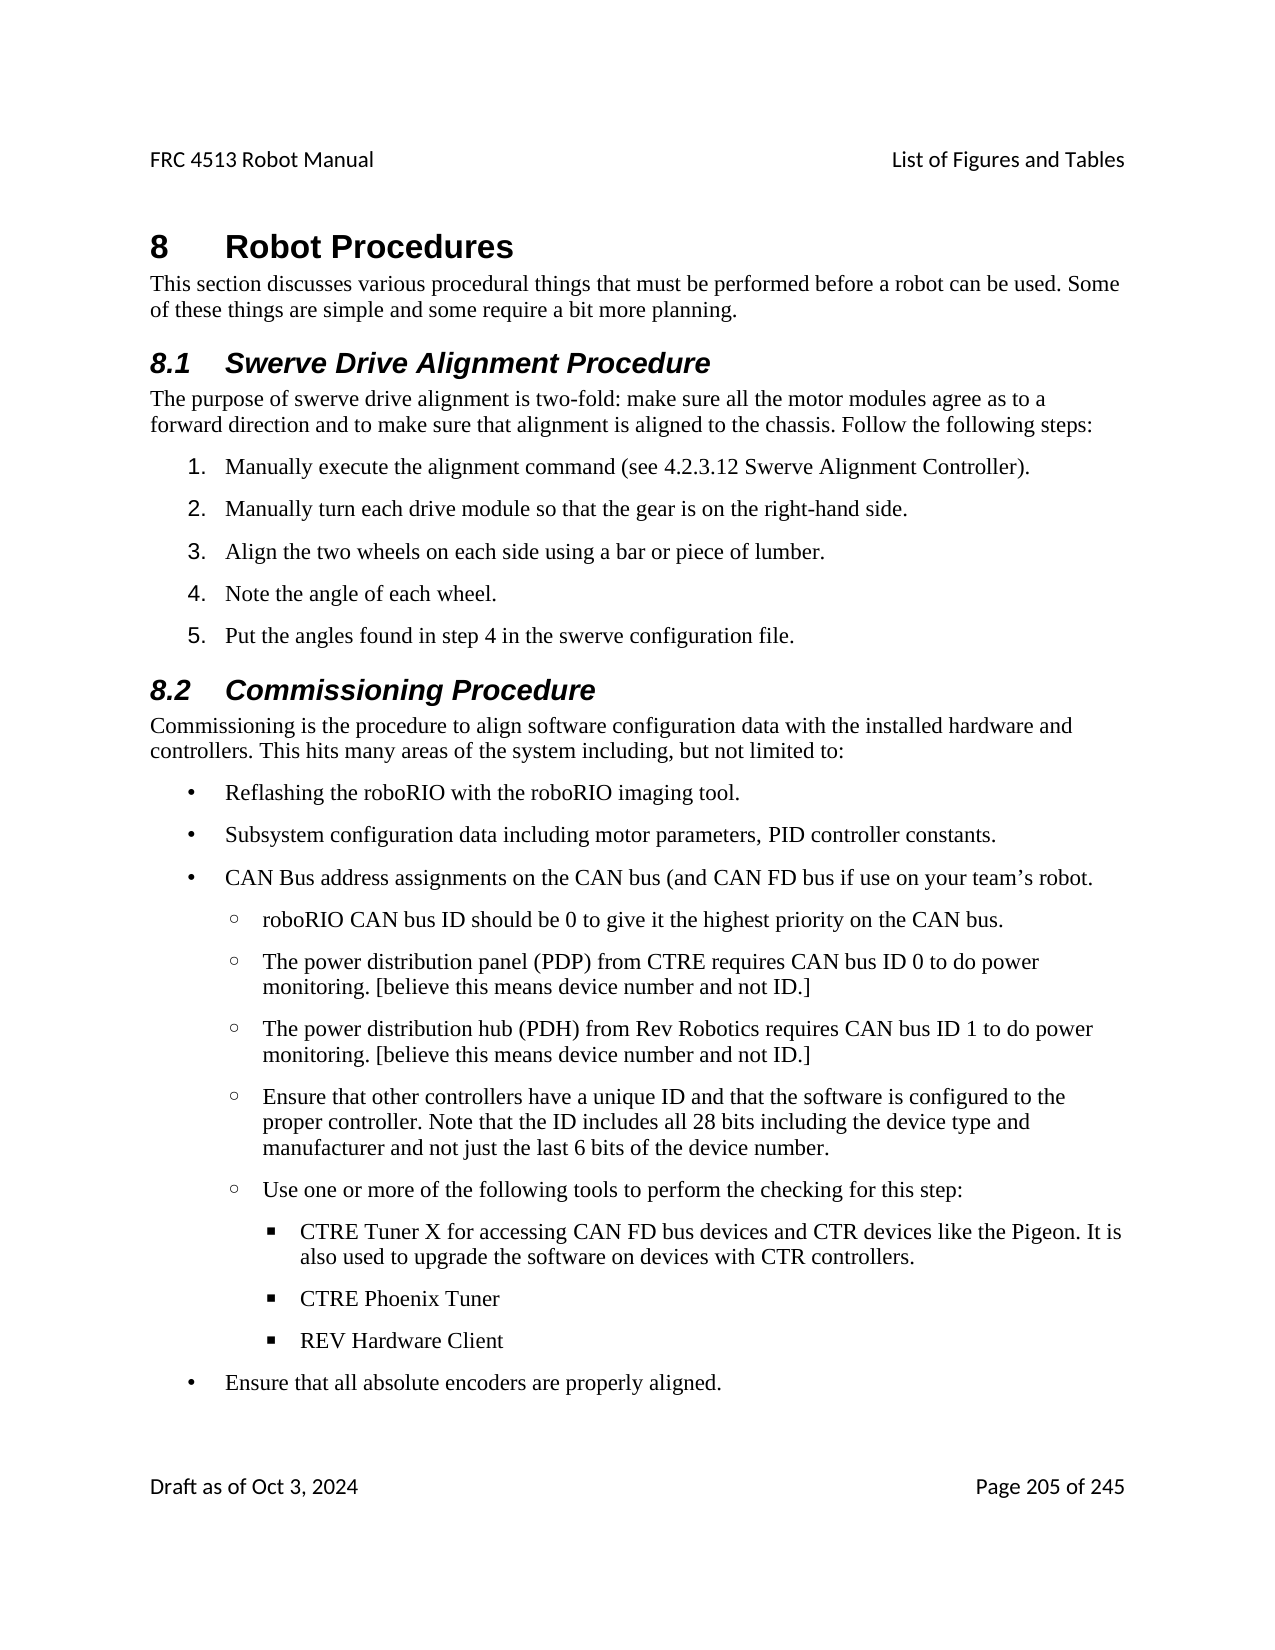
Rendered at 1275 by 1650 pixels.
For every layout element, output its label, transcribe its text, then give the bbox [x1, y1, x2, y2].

text This section discusses various procedural things that must be performed before a robot can be used. Some of these things are simple and some require a bit more planning. [150, 271, 1125, 322]
list The power distribution panel (PDP) from CTRE requires CAN bus ID 0 to do power monitoring. [believe this means device number and not ID.] [225, 949, 1125, 999]
list Ensure that all absolute encoders are properly aligned. [187, 1370, 1125, 1396]
text Commissioning is the procedure to align software configuration data with the installed hardware and controllers. This hits many areas of the system including, but not limited to: [150, 713, 1125, 764]
list Manually turn each drive module so that the gear is on the right-hand side. [187, 496, 1125, 522]
list Note the angle of each wheel. [187, 581, 1125, 607]
list CAN Bus address assignments on the CAN bus (and CAN FD bus if use on your team’s robot. [187, 864, 1125, 890]
list CTRE Tuner X for accessing CAN FD bus devices and CTR devices like the Pigeon. It is also used to upgrade the software on devices with CTR controllers. [262, 1219, 1125, 1269]
subtitle Commissioning Procedure [150, 674, 1125, 707]
list roboRIO CAN bus ID should be 0 to give it the highest priority on the CAN bus. [225, 907, 1125, 932]
list Manually execute the alignment command (see 4.2.3.12 Swerve Alignment Controller). [187, 454, 1125, 479]
list REV Hardware Client [262, 1328, 1125, 1354]
list CTRE Phoenix Tuner [262, 1286, 1125, 1312]
list Put the angles found in step 4 in the swerve configuration file. [187, 623, 1125, 649]
list Ensure that other controllers have a unique ID and that the software is configured to the proper controller. Note that the ID includes all 28 bits including the device type and manufacturer and not just the last 6 bits of the device number. [225, 1084, 1125, 1160]
list The power distribution hub (PDH) from Rev Robotics requires CAN bus ID 1 to do power monitoring. [believe this means device number and not ID.] [225, 1016, 1125, 1067]
list Align the two wheels on each side using a bar or piece of lumber. [187, 538, 1125, 564]
text The purpose of swerve drive alignment is two-fold: make sure all the motor modules agree as to a forward direction and to make sure that alignment is aligned to the chassis. Follow the following steps: [150, 386, 1125, 437]
list Subsystem configuration data including motor parameters, PID controller constants. [187, 822, 1125, 848]
list Use one or more of the following tools to perform the checking for this step: [225, 1177, 1125, 1202]
list Reflashing the roboRIO with the roboRIO imaging tool. [187, 780, 1125, 806]
subtitle Robot Procedures [150, 228, 1125, 265]
subtitle Swerve Drive Alignment Procedure [150, 347, 1125, 380]
